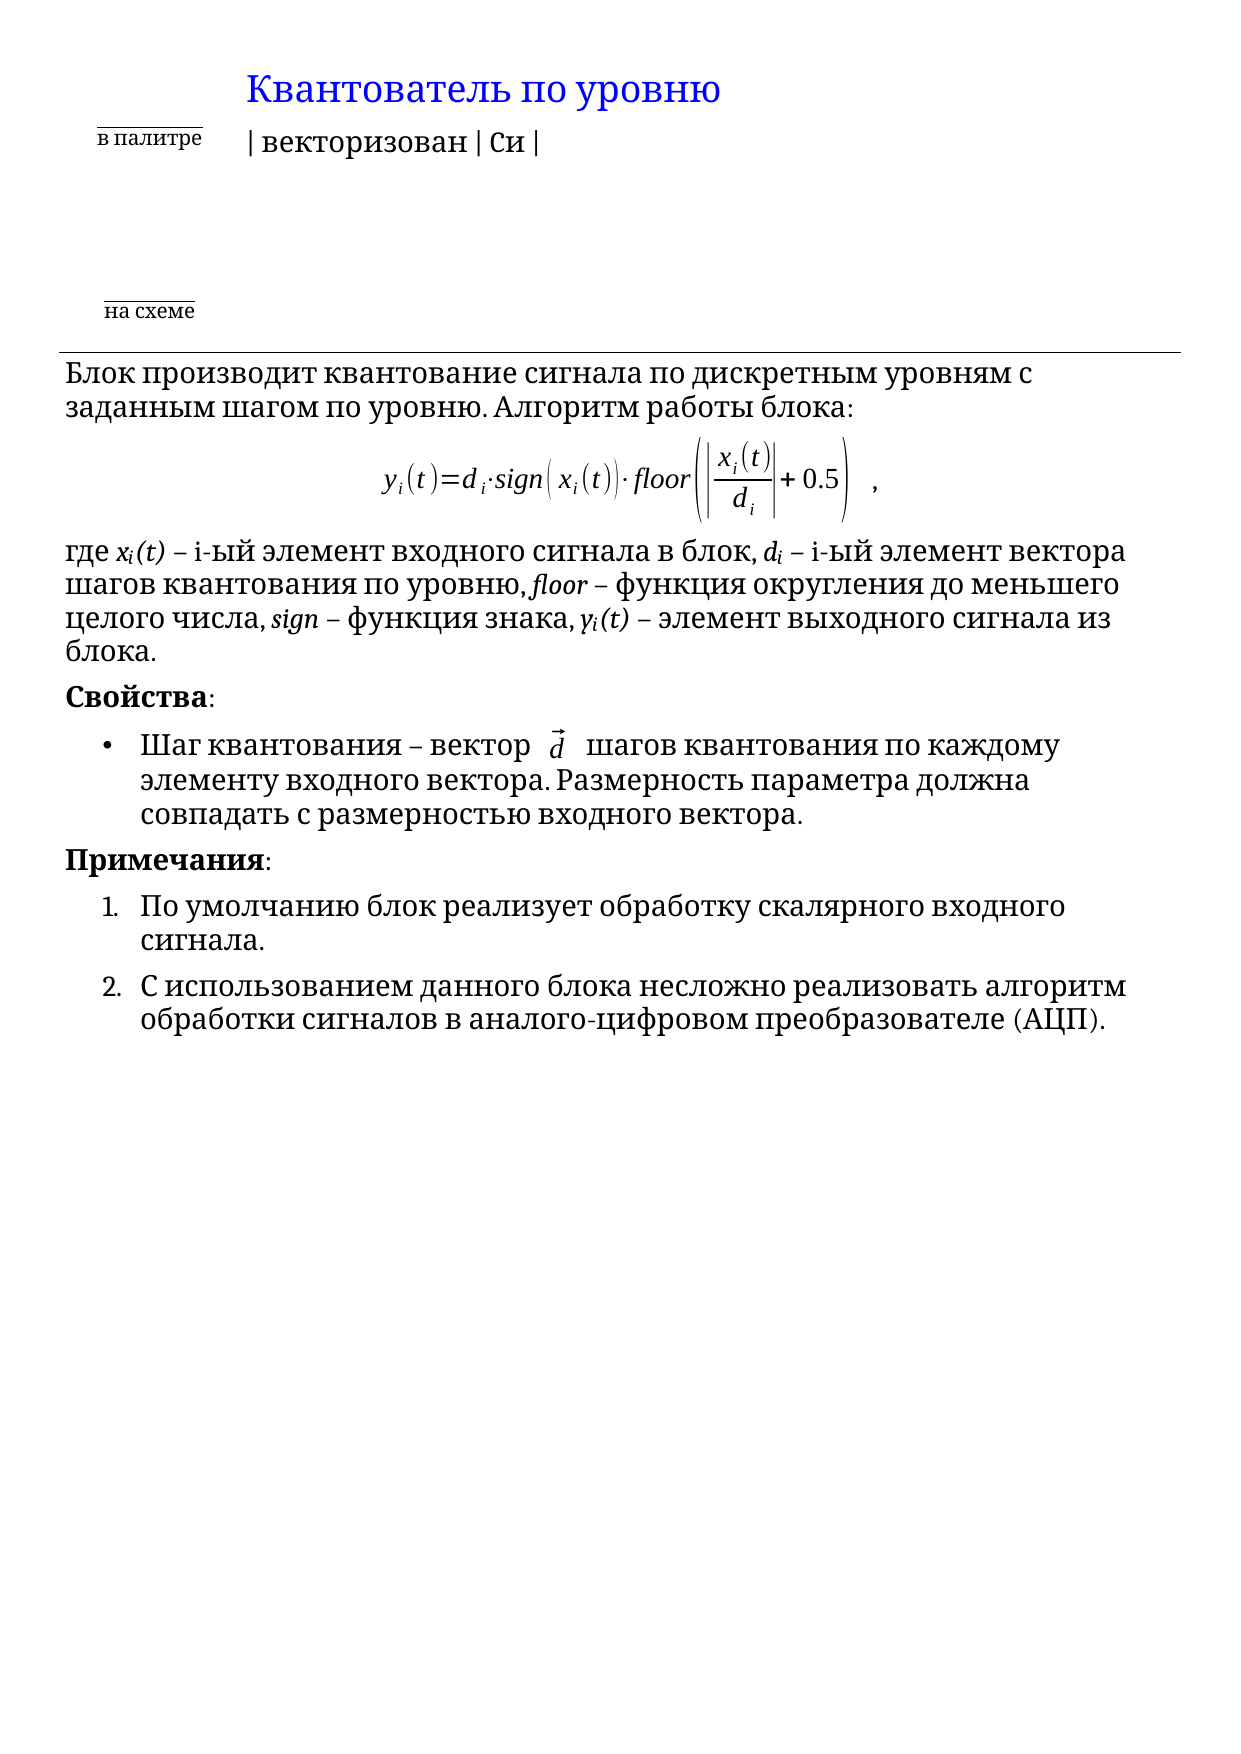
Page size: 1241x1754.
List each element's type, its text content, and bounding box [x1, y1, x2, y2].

table_cell [240, 294, 1181, 352]
table_cell Блок производит квантование сигнала по дискретным уровням с заданным шагом по уровню. Алгоритм работы блока: , где xᵢ(t) – i-ый элемент входного сигнала в блок, dᵢ – i-ый элемент вектора шагов квантования по уровню, floor – функция округления до меньшего целого числа, sign – функция знака, yᵢ(t) – элемент выходного сигнала из блока. Свойства: Шаг квантования – векторшагов квантования по каждому элементу входного вектора. Размерность параметра должна совпадать с размерностью входного вектора. Примечания: По умолчанию блок реализует обработку скалярного входного сигнала. С использованием данного блока несложно реализовать алгоритм обработки сигналов в аналого-цифровом преобразователе (АЦП). [59, 353, 1181, 1055]
table_header Квантователь по уровню [240, 59, 1181, 121]
table_cell на схеме [59, 294, 240, 352]
table_cell | векторизован | Cи | [240, 121, 1181, 178]
table_cell в палитре [59, 121, 240, 178]
table_cell [59, 178, 240, 294]
table_cell [240, 178, 1181, 294]
table_header [59, 59, 240, 121]
